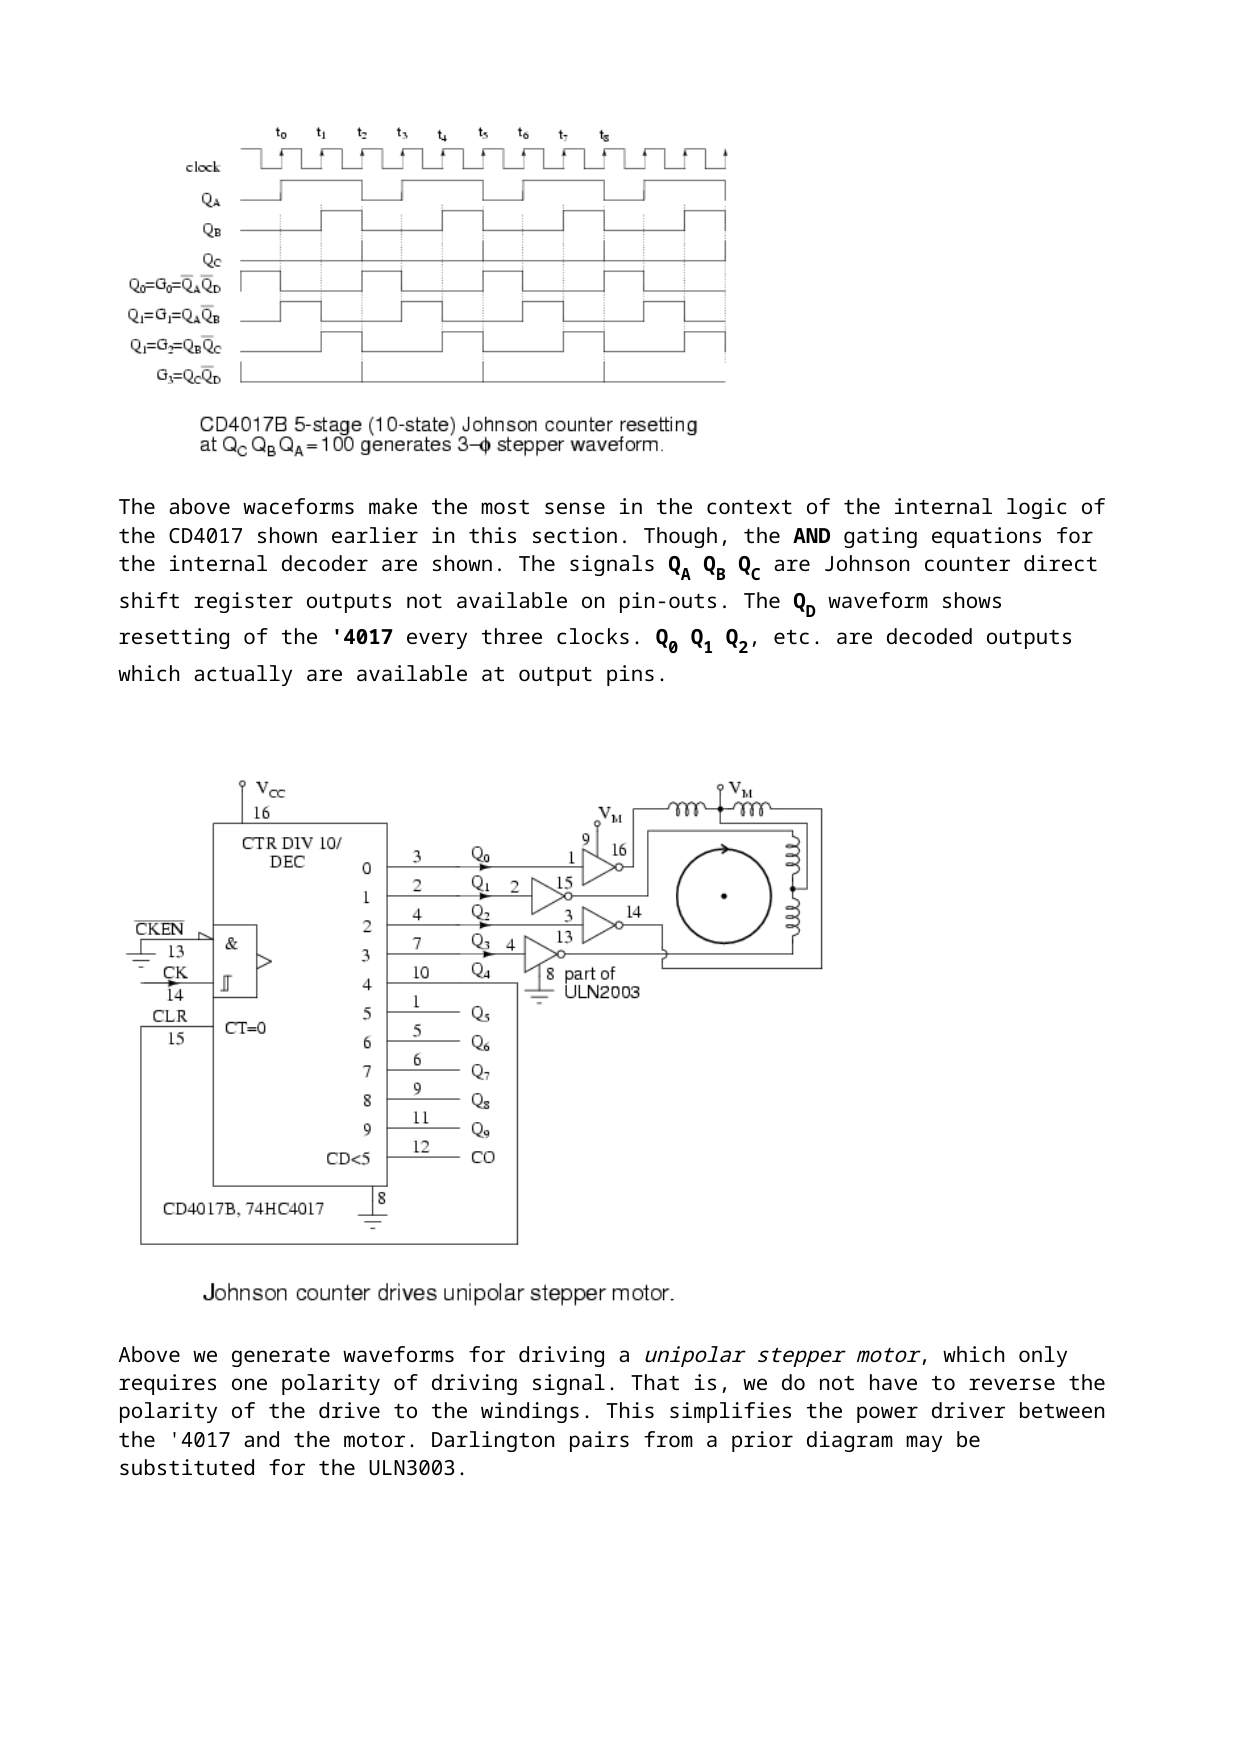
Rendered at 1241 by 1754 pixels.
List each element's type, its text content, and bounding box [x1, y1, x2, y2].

text Above we generate waveforms for driving a unipolar stepper motor, which only requires one polarity of driving signal. That is, we do not have to reverse the polarity of the drive to the windings. This simplifies the power driver between the '4017 and the motor. Darlington pairs from a prior diagram may be substituted for the ULN3003. [118, 1340, 1122, 1482]
picture [118, 774, 829, 1311]
picture [118, 118, 734, 463]
text The above waceforms make the most sense in the context of the internal logic of the CD4017 shown earlier in this section. Though, the AND gating equations for the internal decoder are shown. The signals QA QB QC are Johnson counter direct shift register outputs not available on pin-outs. The QD waveform shows resetting of the '4017 every three clocks. Q0 Q1 Q2, etc. are decoded outputs which actually are available at output pins. [118, 492, 1122, 687]
